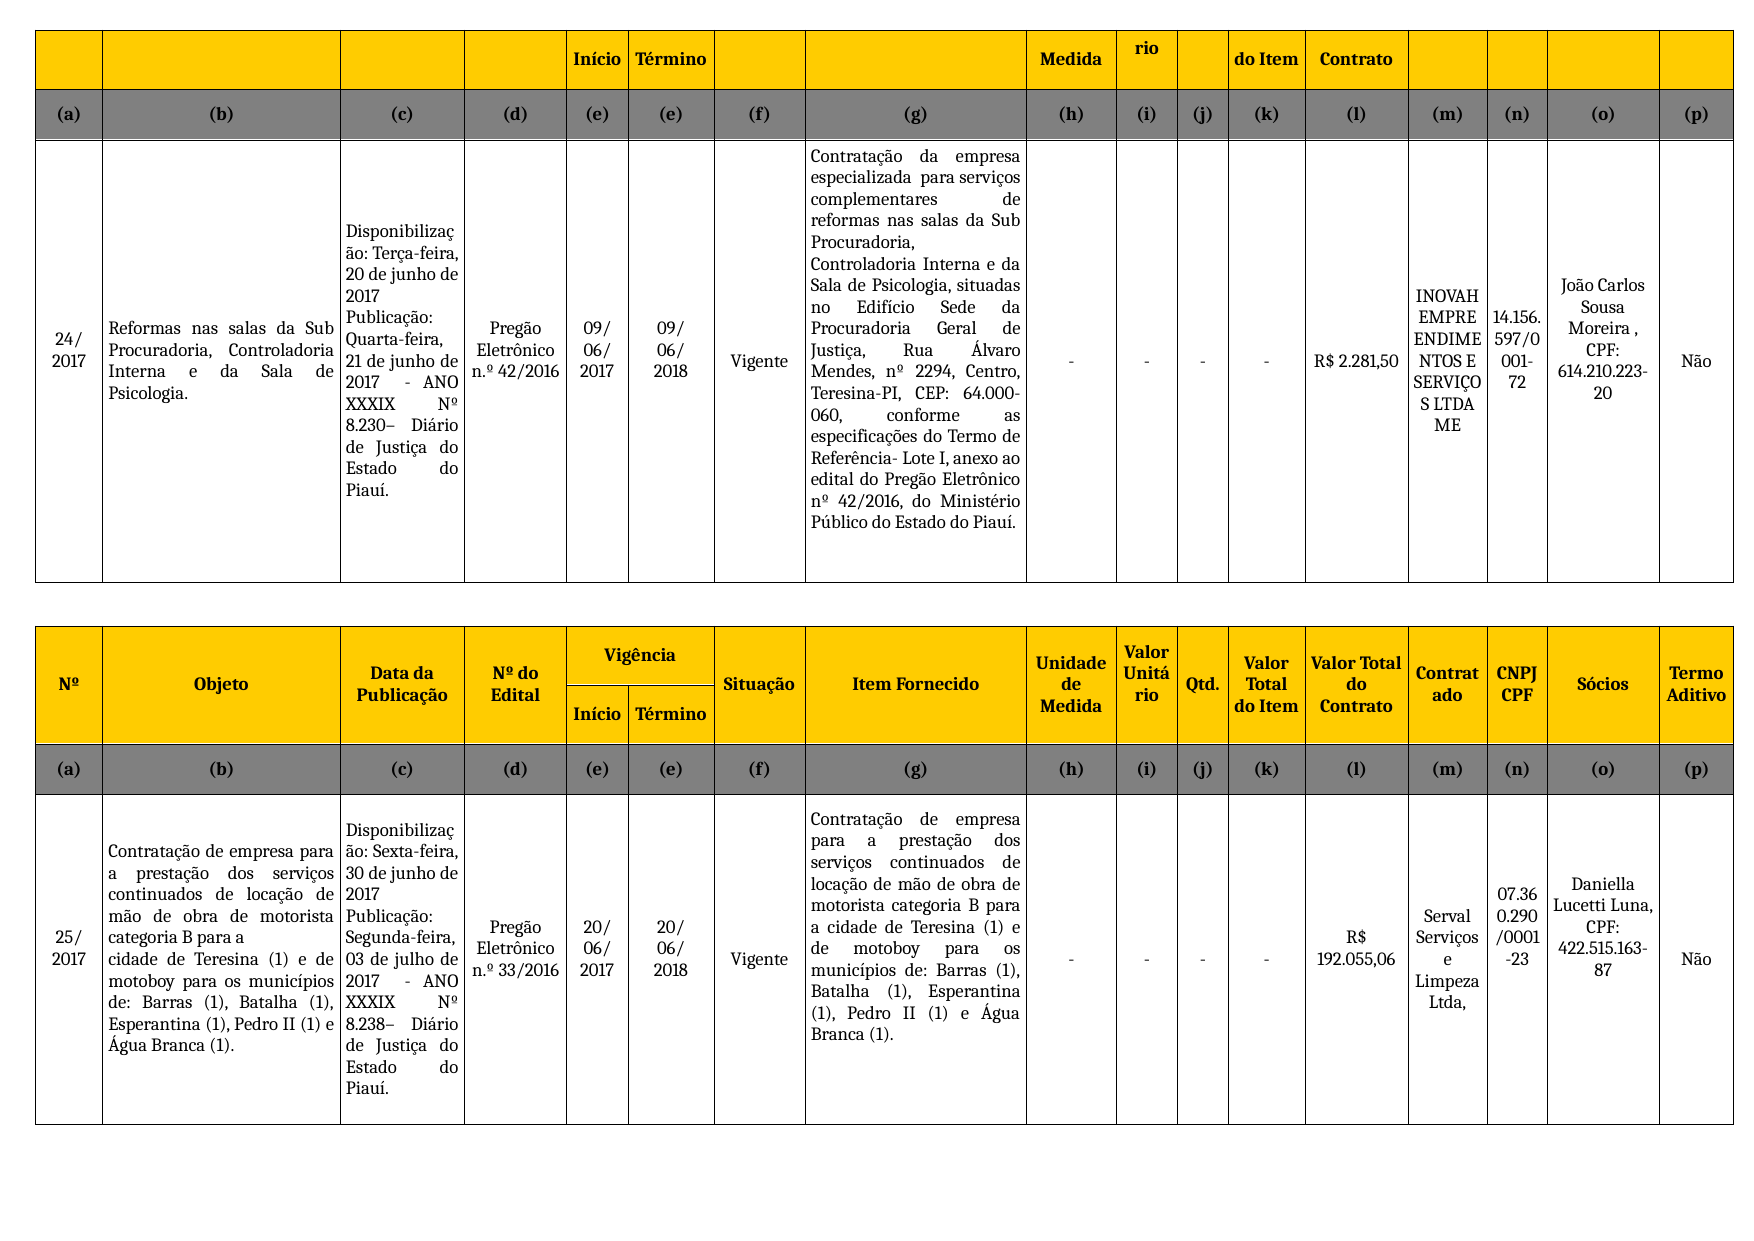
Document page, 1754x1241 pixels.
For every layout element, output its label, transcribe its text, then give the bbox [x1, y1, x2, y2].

table_cell (p) [1660, 90, 1733, 139]
table_cell (h) [1027, 745, 1116, 794]
table_cell (e) [629, 745, 714, 794]
table_header Sócios [1548, 627, 1659, 743]
table_cell 09/ 06/ 2018 [629, 141, 714, 582]
table_header [465, 31, 566, 89]
table_cell (k) [1229, 745, 1305, 794]
table_cell 25/ 2017 [36, 795, 102, 1124]
table_cell - [1027, 141, 1116, 582]
table_header Termo Aditivo [1660, 627, 1733, 743]
table_header Contrato [1306, 31, 1408, 89]
table_cell (g) [806, 90, 1026, 139]
table_header Medida [1027, 31, 1116, 89]
table_header Unidade de Medida [1027, 627, 1116, 743]
table_cell 20/ 06/ 2017 [567, 795, 628, 1124]
table_cell Não [1660, 141, 1733, 582]
table_cell Não [1660, 795, 1733, 1124]
table_cell - [1178, 141, 1228, 582]
table_cell Reformas nas salas da Sub Procuradoria, Controladoria Interna e da Sala de Psicologia. [103, 141, 340, 582]
table_cell - [1229, 795, 1305, 1124]
table_header Objeto [103, 627, 340, 743]
table_header [806, 31, 1026, 89]
table_header [103, 31, 340, 89]
table_cell (l) [1306, 745, 1408, 794]
table_header [1660, 31, 1733, 89]
table_header [1178, 31, 1228, 89]
table_cell (k) [1229, 90, 1305, 139]
table_header [1488, 31, 1547, 89]
table_cell 24/ 2017 [36, 141, 102, 582]
table_cell João Carlos Sousa Moreira , CPF: 614.210.223-20 [1548, 141, 1659, 582]
table_cell (c) [341, 745, 464, 794]
table_cell 20/ 06/ 2018 [629, 795, 714, 1124]
table_cell (d) [465, 745, 566, 794]
table_header Item Fornecido [806, 627, 1026, 743]
table_header Nº [36, 627, 102, 743]
table_cell (d) [465, 90, 566, 139]
table_cell (j) [1178, 90, 1228, 139]
table_header CNPJ CPF [1488, 627, 1547, 743]
table_header Situação [715, 627, 805, 743]
table_cell Pregão Eletrônico n.º 42/2016 [465, 141, 566, 582]
table_header rio [1117, 31, 1177, 89]
table_cell (l) [1306, 90, 1408, 139]
table_header [1409, 31, 1487, 89]
table_cell Término [629, 31, 714, 89]
table_cell (o) [1548, 745, 1659, 794]
table_cell Serval Serviços e Limpeza Ltda, [1409, 795, 1487, 1124]
table_header Vigência [567, 627, 714, 684]
table_cell Contratação de empresa para a prestação dos serviços continuados de locação de mão de obra de motorista categoria B para a cidade de Teresina (1) e de motoboy para os municípios de: Barras (1), Batalha (1), Esperantina (1), Pedro II (1) e Água Branca (1). [103, 795, 340, 1124]
table_cell (f) [715, 745, 805, 794]
table_cell - [1229, 141, 1305, 582]
table_cell Contratação da empresa especializada para serviços complementares de reformas nas salas da Sub Procuradoria, Controladoria Interna e da Sala de Psicologia, situadas no Edifício Sede da Procuradoria Geral de Justiça, Rua Álvaro Mendes, nº 2294, Centro, Teresina-PI, CEP: 64.000-060, conforme as especificações do Termo de Referência- Lote I, anexo ao edital do Pregão Eletrônico nº 42/2016, do Ministério Público do Estado do Piauí. [806, 141, 1026, 582]
table_header Valor Unitário [1117, 627, 1177, 743]
table_cell (f) [715, 90, 805, 139]
table_header Valor Total do Contrato [1306, 627, 1408, 743]
table_header Qtd. [1178, 627, 1228, 743]
table_cell R$ 2.281,50 [1306, 141, 1408, 582]
table_header [341, 31, 464, 89]
table_cell (e) [629, 90, 714, 139]
table_cell (m) [1409, 745, 1487, 794]
table_header Contratado [1409, 627, 1487, 743]
table_cell - [1178, 795, 1228, 1124]
table_cell (b) [103, 90, 340, 139]
table_cell (b) [103, 745, 340, 794]
table_cell (e) [567, 90, 628, 139]
table_cell Vigente [715, 795, 805, 1124]
table_header Nº do Edital [465, 627, 566, 743]
table_cell (i) [1117, 90, 1177, 139]
table_cell (j) [1178, 745, 1228, 794]
table_cell Início [567, 686, 628, 743]
table_cell - [1117, 141, 1177, 582]
table_cell (e) [567, 745, 628, 794]
table_header [715, 31, 805, 89]
table_cell Vigente [715, 141, 805, 582]
table_header [36, 31, 102, 89]
table_cell (p) [1660, 745, 1733, 794]
table_cell INOVAH EMPREENDIMENTOS E SERVIÇOS LTDA ME [1409, 141, 1487, 582]
table_cell (o) [1548, 90, 1659, 139]
table_cell (n) [1488, 90, 1547, 139]
table_cell Pregão Eletrônico n.º 33/2016 [465, 795, 566, 1124]
table_header do Item [1229, 31, 1305, 89]
table_cell 09/ 06/ 2017 [567, 141, 628, 582]
table_cell Disponibilização: Terça-feira, 20 de junho de 2017 Publicação: Quarta-feira, 21 de junho de 2017 - ANO XXXIX Nº 8.230– Diário de Justiça do Estado do Piauí. [341, 141, 464, 582]
table_cell 07.360.290/0001-23 [1488, 795, 1547, 1124]
table_cell R$ 192.055,06 [1306, 795, 1408, 1124]
table_cell - [1117, 795, 1177, 1124]
table_cell Início [567, 31, 628, 89]
table_header Valor Total do Item [1229, 627, 1305, 743]
table_header Data da Publicação [341, 627, 464, 743]
table_cell (i) [1117, 745, 1177, 794]
table_cell (m) [1409, 90, 1487, 139]
table_cell (c) [341, 90, 464, 139]
table_cell (h) [1027, 90, 1116, 139]
table_cell Contratação de empresa para a prestação dos serviços continuados de locação de mão de obra de motorista categoria B para a cidade de Teresina (1) e de motoboy para os municípios de: Barras (1), Batalha (1), Esperantina (1), Pedro II (1) e Água Branca (1). [806, 795, 1026, 1124]
table_cell Disponibilização: Sexta-feira, 30 de junho de 2017 Publicação: Segunda-feira, 03 de julho de 2017 - ANO XXXIX Nº 8.238– Diário de Justiça do Estado do Piauí. [341, 795, 464, 1124]
table_header [1548, 31, 1659, 89]
table_cell (a) [36, 745, 102, 794]
table_cell (n) [1488, 745, 1547, 794]
table_cell Daniella Lucetti Luna, CPF: 422.515.163-87 [1548, 795, 1659, 1124]
table_cell - [1027, 795, 1116, 1124]
table_cell 14.156.597/0001- 72 [1488, 141, 1547, 582]
table_cell (g) [806, 745, 1026, 794]
table_cell Término [629, 686, 714, 743]
table_cell (a) [36, 90, 102, 139]
